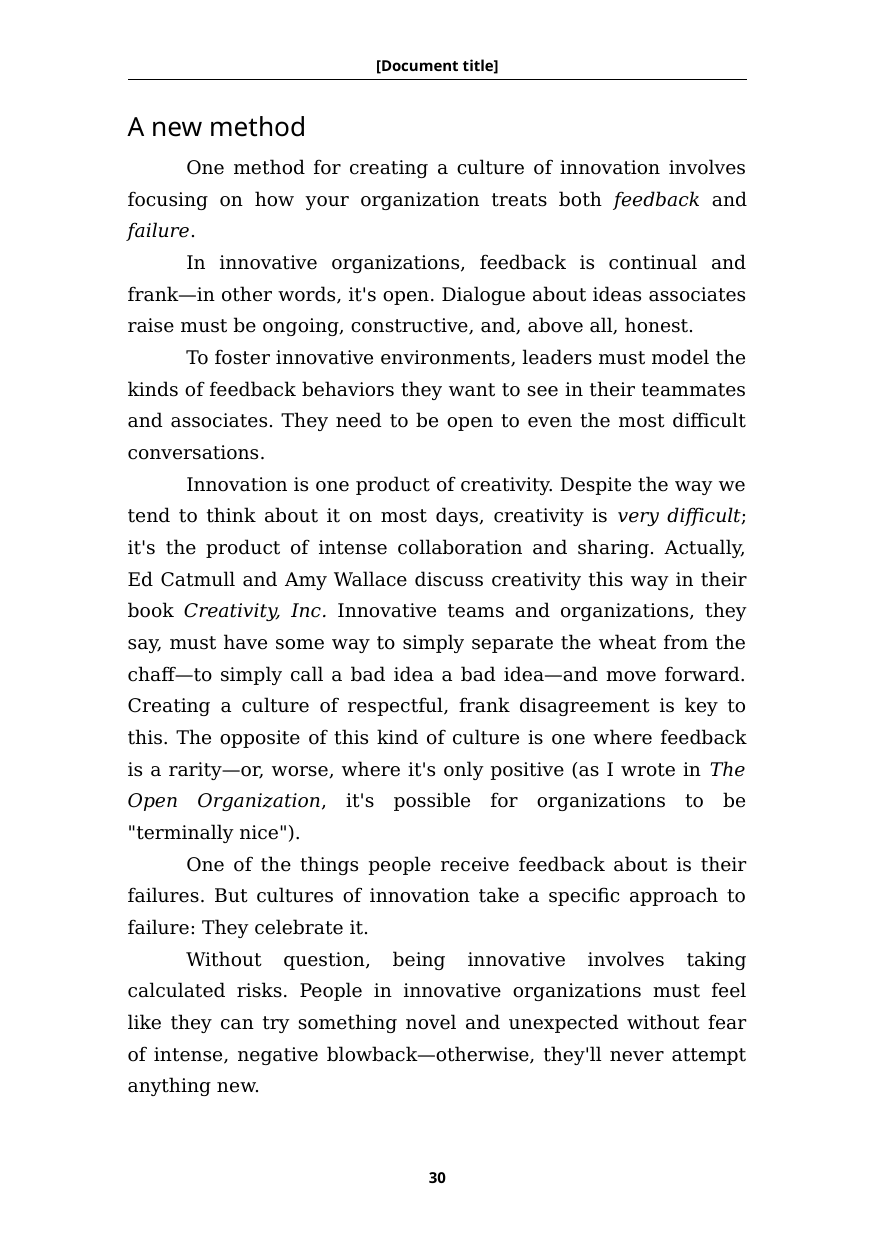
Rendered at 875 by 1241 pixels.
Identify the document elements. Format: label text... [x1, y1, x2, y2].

text One of the things people receive feedback about is their failures. But cultures of innovation take a specific approach to failure: They celebrate it. [127, 854, 747, 939]
text One method for creating a culture of innovation involves focusing on how your organization treats both feedback and failure. [127, 157, 747, 242]
text To foster innovative environments, leaders must model the kinds of feedback behaviors they want to see in their teammates and associates. They need to be open to even the most difficult conversations. [127, 347, 747, 464]
text Innovation is one product of creativity. Despite the way we tend to think about it on most days, creativity is very difficult; it's the product of intense collaboration and sharing. Actually, Ed Catmull and Amy Wallace discuss creativity this way in their book Creativity, Inc. Innovative teams and organizations, they say, must have some way to simply separate the wheat from the chaff—to simply call a bad idea a bad idea—and move forward. Creating a culture of respectful, frank disagreement is key to this. The opposite of this kind of culture is one where feedback is a rarity—or, worse, where it's only positive (as I wrote in The Open Organization, it's possible for organizations to be "terminally nice"). [127, 474, 747, 844]
text In innovative organizations, feedback is continual and frank—in other words, it's open. Dialogue about ideas associates raise must be ongoing, constructive, and, above all, honest. [127, 252, 747, 337]
subtitle A new method [127, 109, 747, 144]
text Without question, being innovative involves taking calculated risks. People in innovative organizations must feel like they can try something novel and unexpected without fear of intense, negative blowback—otherwise, they'll never attempt anything new. [127, 949, 747, 1097]
